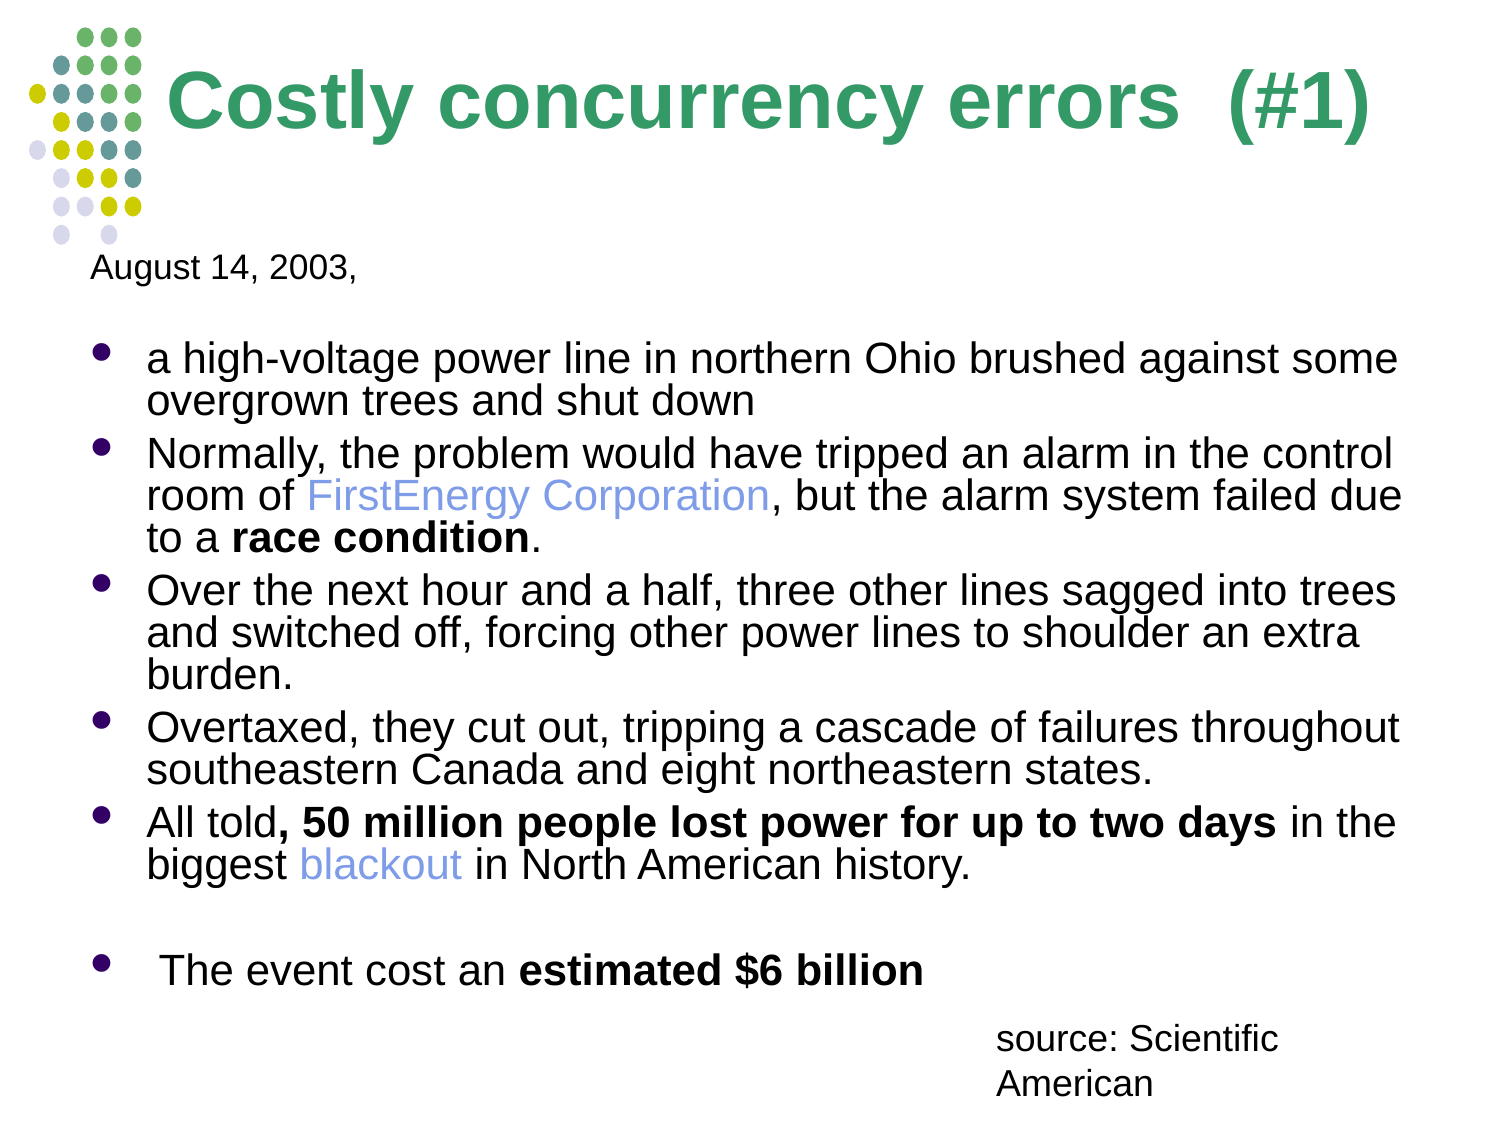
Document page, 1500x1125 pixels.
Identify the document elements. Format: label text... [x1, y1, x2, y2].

title Costly concurrency errors (#1) [151, 40, 1390, 176]
text_box source: Scientific American [981, 1006, 1451, 1113]
list August 14, 2003, a high-voltage power line in northern Ohio brushed against some overgrown trees and shut down Normally, the problem would have tripped an alarm in the control room of FirstEnergy Corporation​, but the alarm system failed due to a race condition. Over the next hour and a half, three other lines sagged into trees and switched off, forcing other power lines to shoulder an extra burden. Overtaxed, they cut out, tripping a cascade of failures throughout southeastern Canada and eight northeastern states. All told, 50 million people lost power for up to two days in the biggest blackout in North American history. The event cost an estimated $6 billion [75, 245, 1426, 1077]
